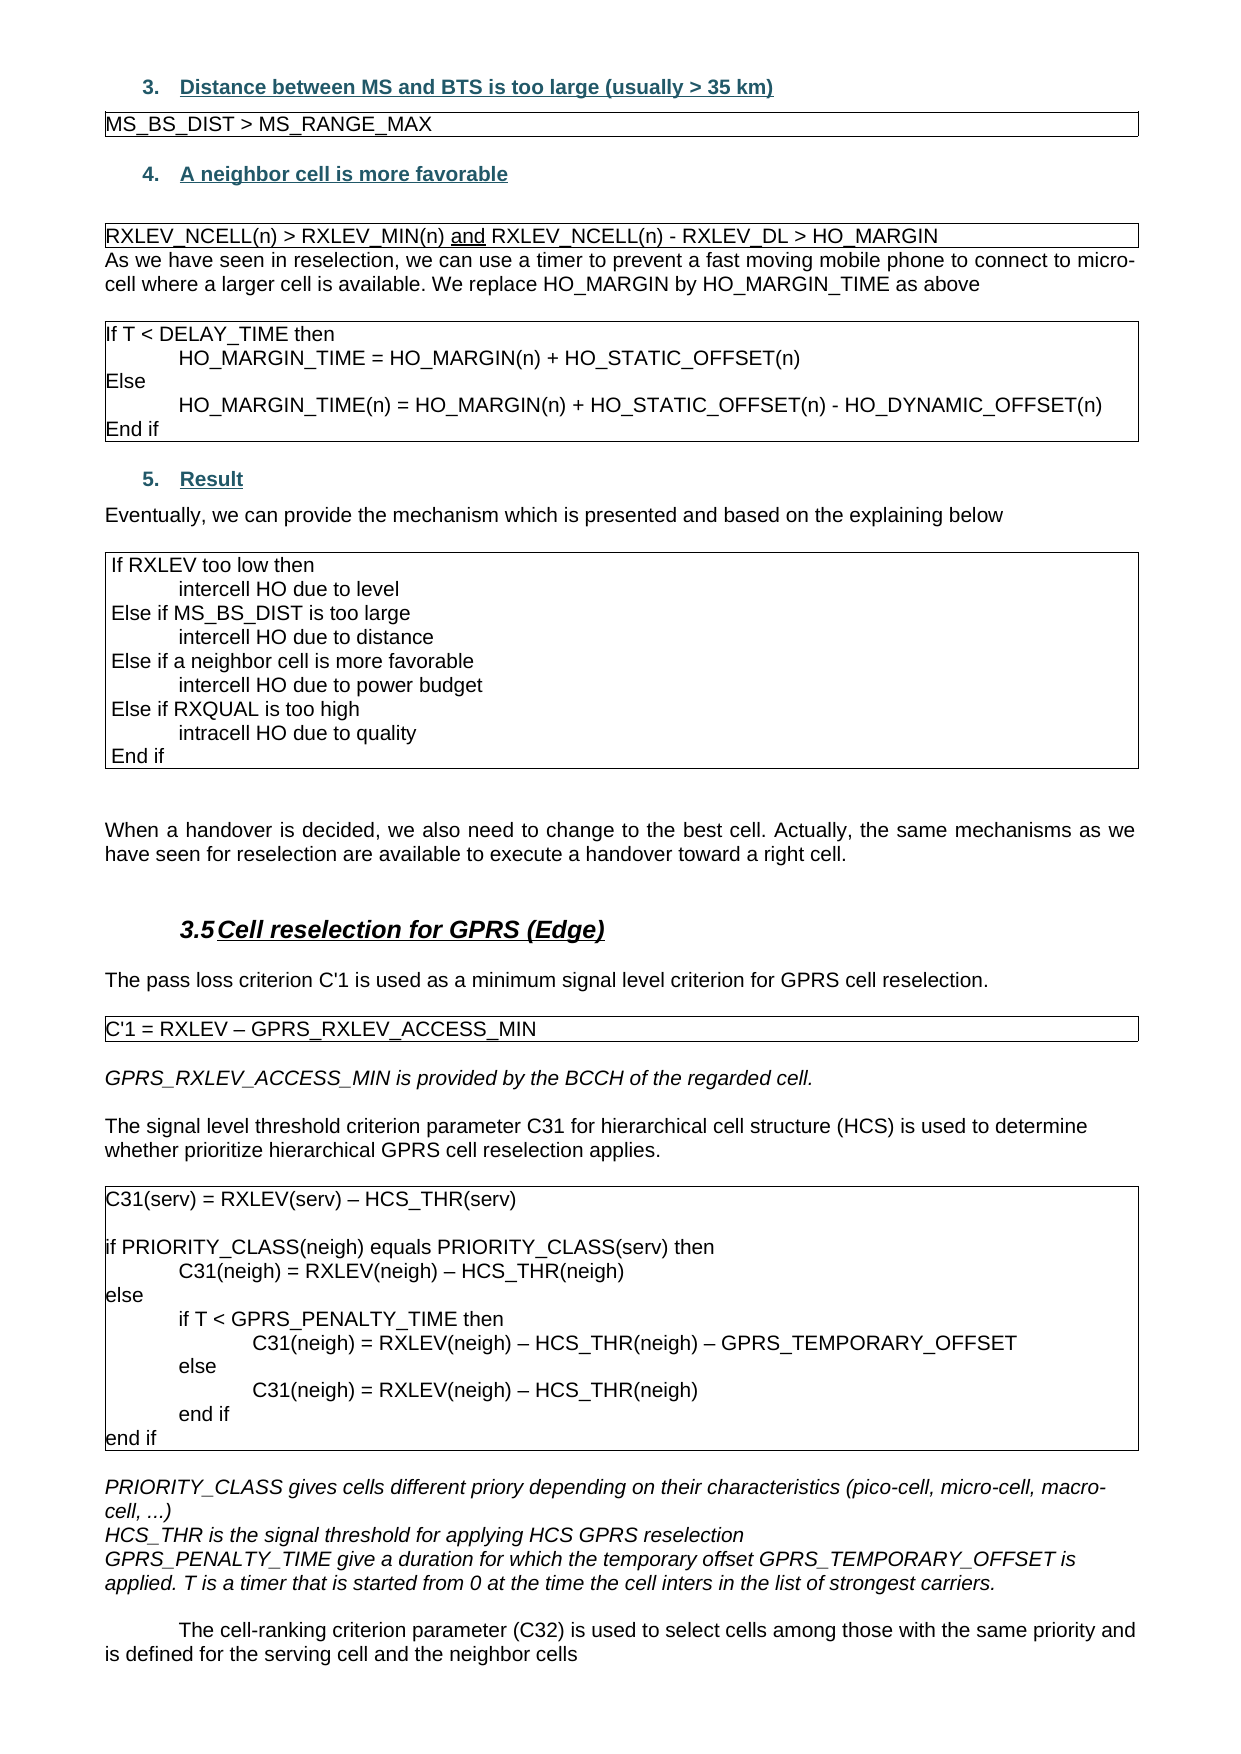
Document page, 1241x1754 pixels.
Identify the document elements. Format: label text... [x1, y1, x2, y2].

text if PRIORITY_CLASS(neigh) equals PRIORITY_CLASS(serv) then [106, 1234, 1138, 1258]
text PRIORITY_CLASS gives cells different priory depending on their characteristics (pico-cell, micro-cell, macro-cell, ...) [104, 1474, 1138, 1522]
text End if [106, 417, 1138, 441]
text intercell HO due to level [106, 576, 1138, 600]
text if T < GPRS_PENALTY_TIME then [106, 1306, 1138, 1330]
text end if [106, 1426, 1138, 1450]
text The cell-ranking criterion parameter (C32) is used to select cells among those with the same priority and is defined for the serving cell and the neighbor cells [104, 1618, 1138, 1666]
text Else if a neighbor cell is more favorable [106, 648, 1138, 672]
text Else if RXQUAL is too high [106, 696, 1138, 720]
subtitle Distance between MS and BTS is too large (usually > 35 km) [142, 75, 1138, 99]
text C31(neigh) = RXLEV(neigh) – HCS_THR(neigh) [106, 1378, 1138, 1402]
text end if [106, 1402, 1138, 1426]
text Else [106, 369, 1138, 393]
text C31(neigh) = RXLEV(neigh) – HCS_THR(neigh) [106, 1258, 1138, 1282]
text intracell HO due to quality [106, 720, 1138, 744]
text RXLEV_NCELL(n) > RXLEV_MIN(n) and RXLEV_NCELL(n) - RXLEV_DL > HO_MARGIN [106, 224, 1138, 247]
text C'1 = RXLEV – GPRS_RXLEV_ACCESS_MIN [106, 1017, 1138, 1041]
text MS_BS_DIST > MS_RANGE_MAX [106, 113, 1138, 136]
text End if [106, 744, 1138, 768]
text C31(serv) = RXLEV(serv) – HCS_THR(serv) [106, 1187, 1138, 1211]
text The pass loss criterion C'1 is used as a minimum signal level criterion for GPRS cell reselection. [104, 968, 1138, 992]
text HCS_THR is the signal threshold for applying HCS GPRS reselection [104, 1522, 1138, 1546]
text else [106, 1354, 1138, 1378]
text Eventually, we can provide the mechanism which is presented and based on the explaining below [104, 503, 1138, 527]
text As we have seen in reselection, we can use a timer to prevent a fast moving mobile phone to connect to micro-cell where a larger cell is available. We replace HO_MARGIN by HO_MARGIN_TIME as above [104, 248, 1138, 296]
subtitle Result [142, 467, 1138, 491]
text intercell HO due to distance [106, 624, 1138, 648]
text When a handover is decided, we also need to change to the best cell. Actually, the same mechanisms as we have seen for reselection are available to execute a handover toward a right cell. [104, 818, 1138, 866]
text else [106, 1282, 1138, 1306]
text Else if MS_BS_DIST is too large [106, 600, 1138, 624]
subtitle Cell reselection for GPRS (Edge) [179, 914, 1138, 943]
text HO_MARGIN_TIME = HO_MARGIN(n) + HO_STATIC_OFFSET(n) [106, 345, 1138, 369]
text GPRS_PENALTY_TIME give a duration for which the temporary offset GPRS_TEMPORARY_OFFSET is applied. T is a timer that is started from 0 at the time the cell inters in the list of strongest carriers. [104, 1546, 1138, 1594]
text The signal level threshold criterion parameter C31 for hierarchical cell structure (HCS) is used to determine whether prioritize hierarchical GPRS cell reselection applies. [104, 1114, 1138, 1162]
text C31(neigh) = RXLEV(neigh) – HCS_THR(neigh) – GPRS_TEMPORARY_OFFSET [106, 1330, 1138, 1354]
text GPRS_RXLEV_ACCESS_MIN is provided by the BCCH of the regarded cell. [104, 1066, 1138, 1090]
text HO_MARGIN_TIME(n) = HO_MARGIN(n) + HO_STATIC_OFFSET(n) - HO_DYNAMIC_OFFSET(n) [106, 393, 1138, 417]
subtitle A neighbor cell is more favorable [142, 161, 1138, 185]
text If T < DELAY_TIME then [106, 322, 1138, 345]
text intercell HO due to power budget [106, 672, 1138, 696]
text If RXLEV too low then [106, 553, 1138, 576]
